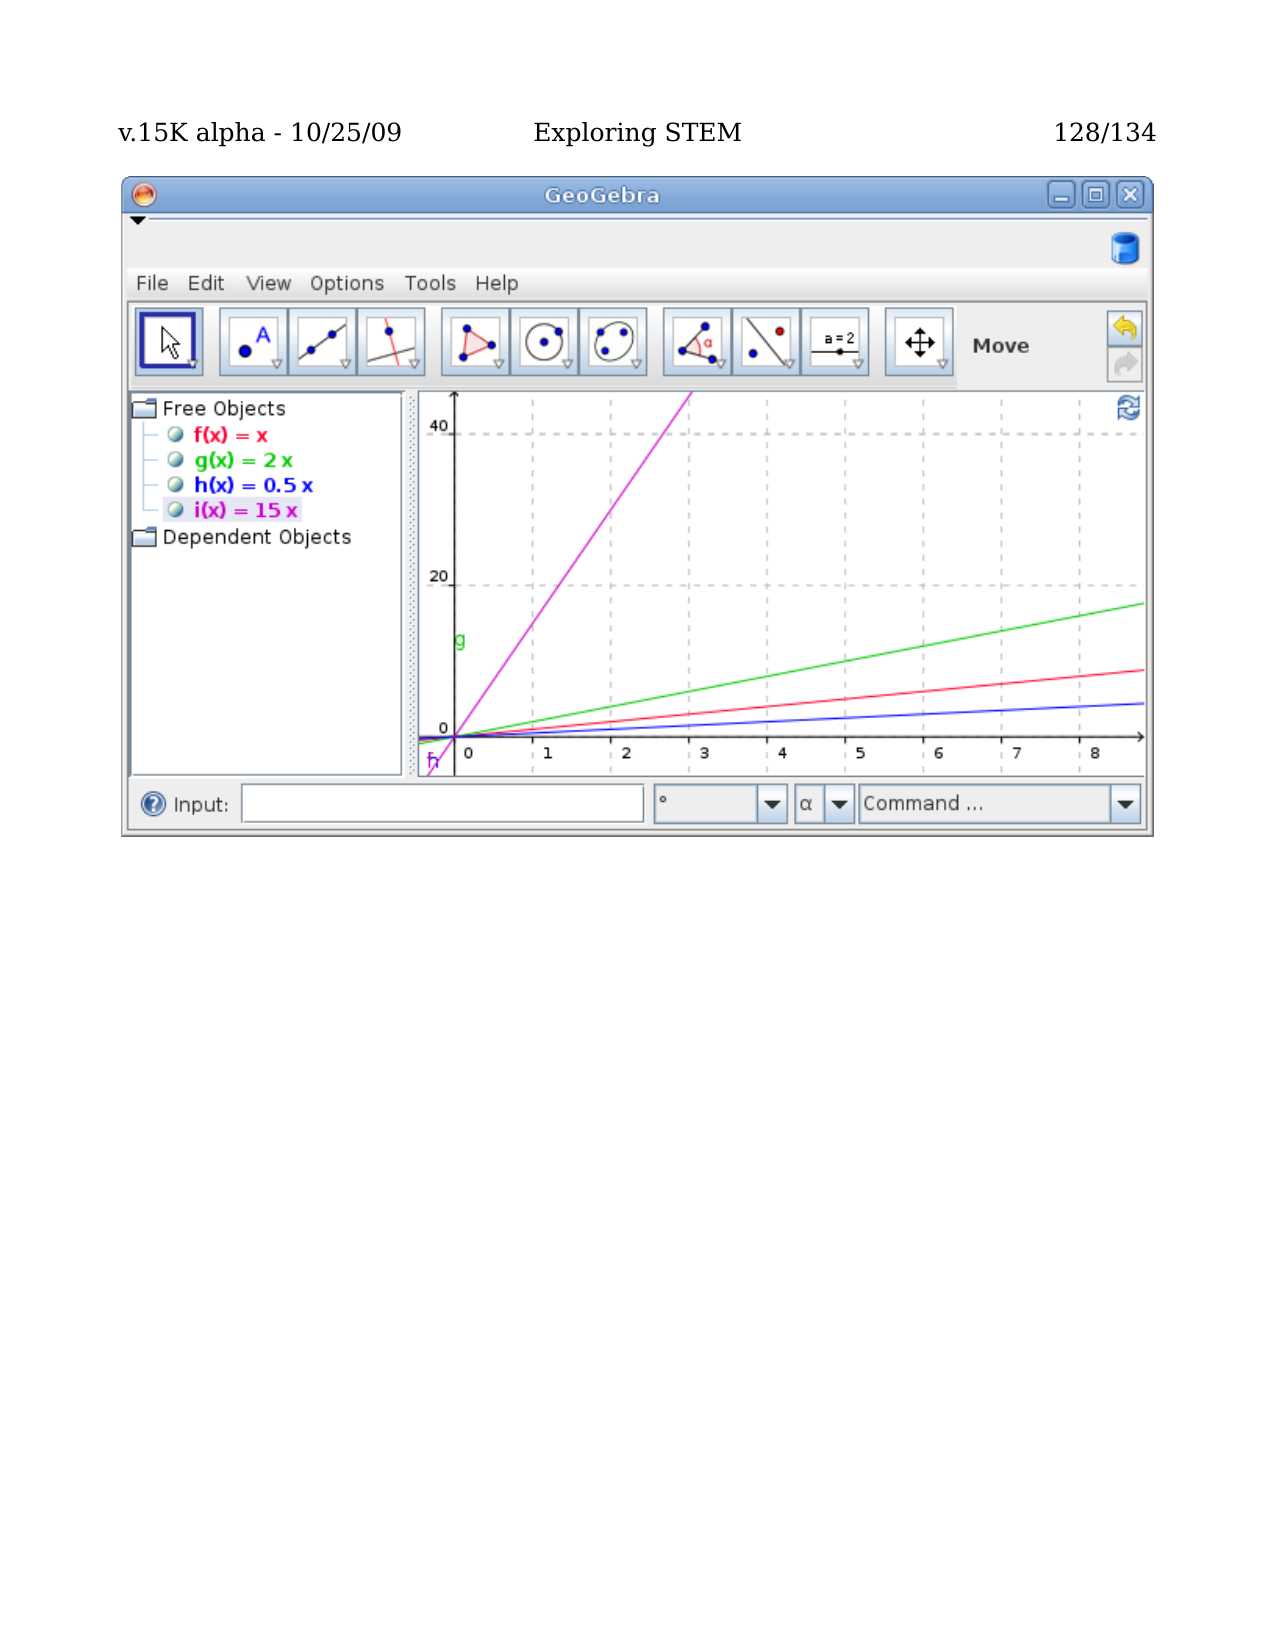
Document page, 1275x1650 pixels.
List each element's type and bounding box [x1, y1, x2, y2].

picture [121, 176, 1154, 837]
